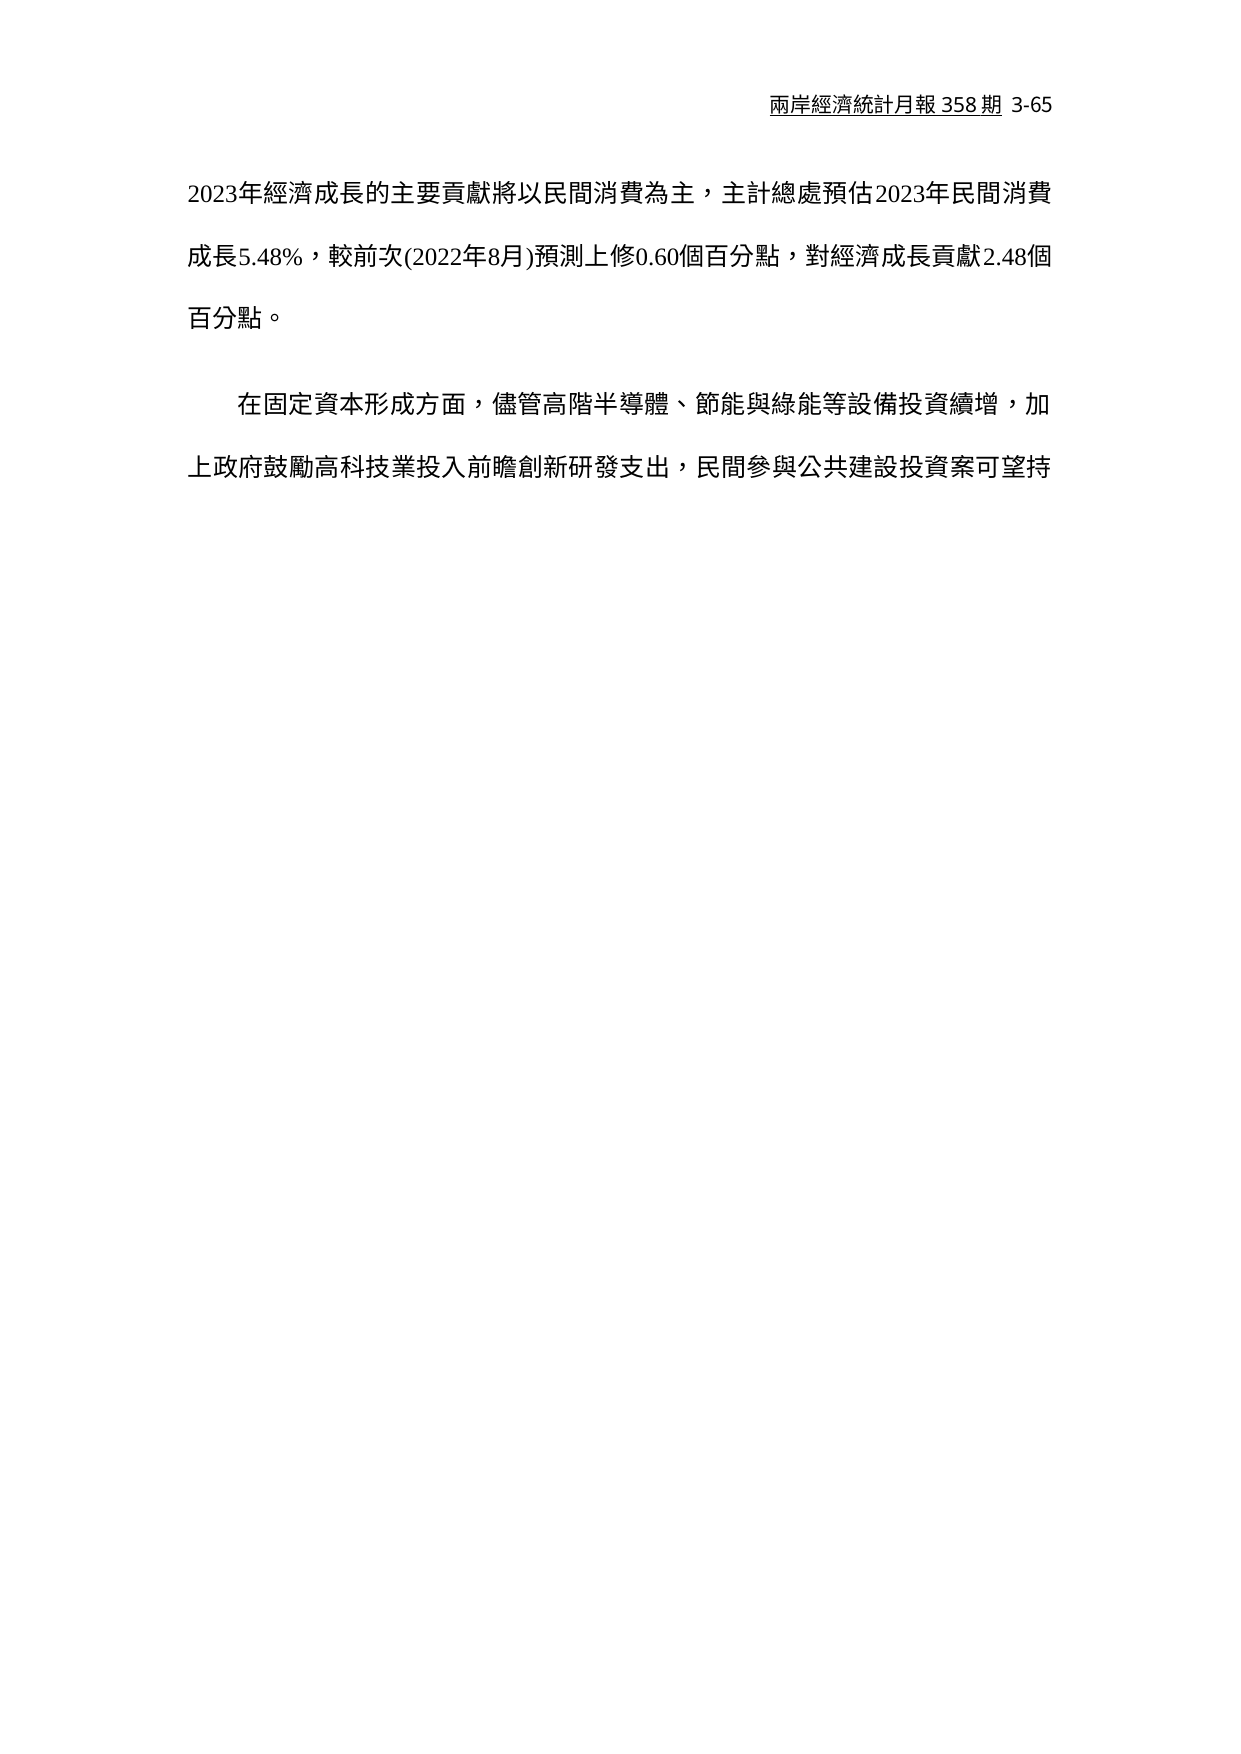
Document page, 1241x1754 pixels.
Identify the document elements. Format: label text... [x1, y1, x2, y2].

text 2023年經濟成長的主要貢獻將以民間消費為主，主計總處預估2023年民間消費成長5.48%，較前次(2022年8月)預測上修0.60個百分點，對經濟成長貢獻2.48個百分點。 [187, 150, 1053, 337]
text 在固定資本形成方面，儘管高階半導體、節能與綠能等設備投資續增，加上政府鼓勵高科技業投入前瞻創新研發支出，民間參與公共建設投資案可望持 [187, 361, 1053, 486]
